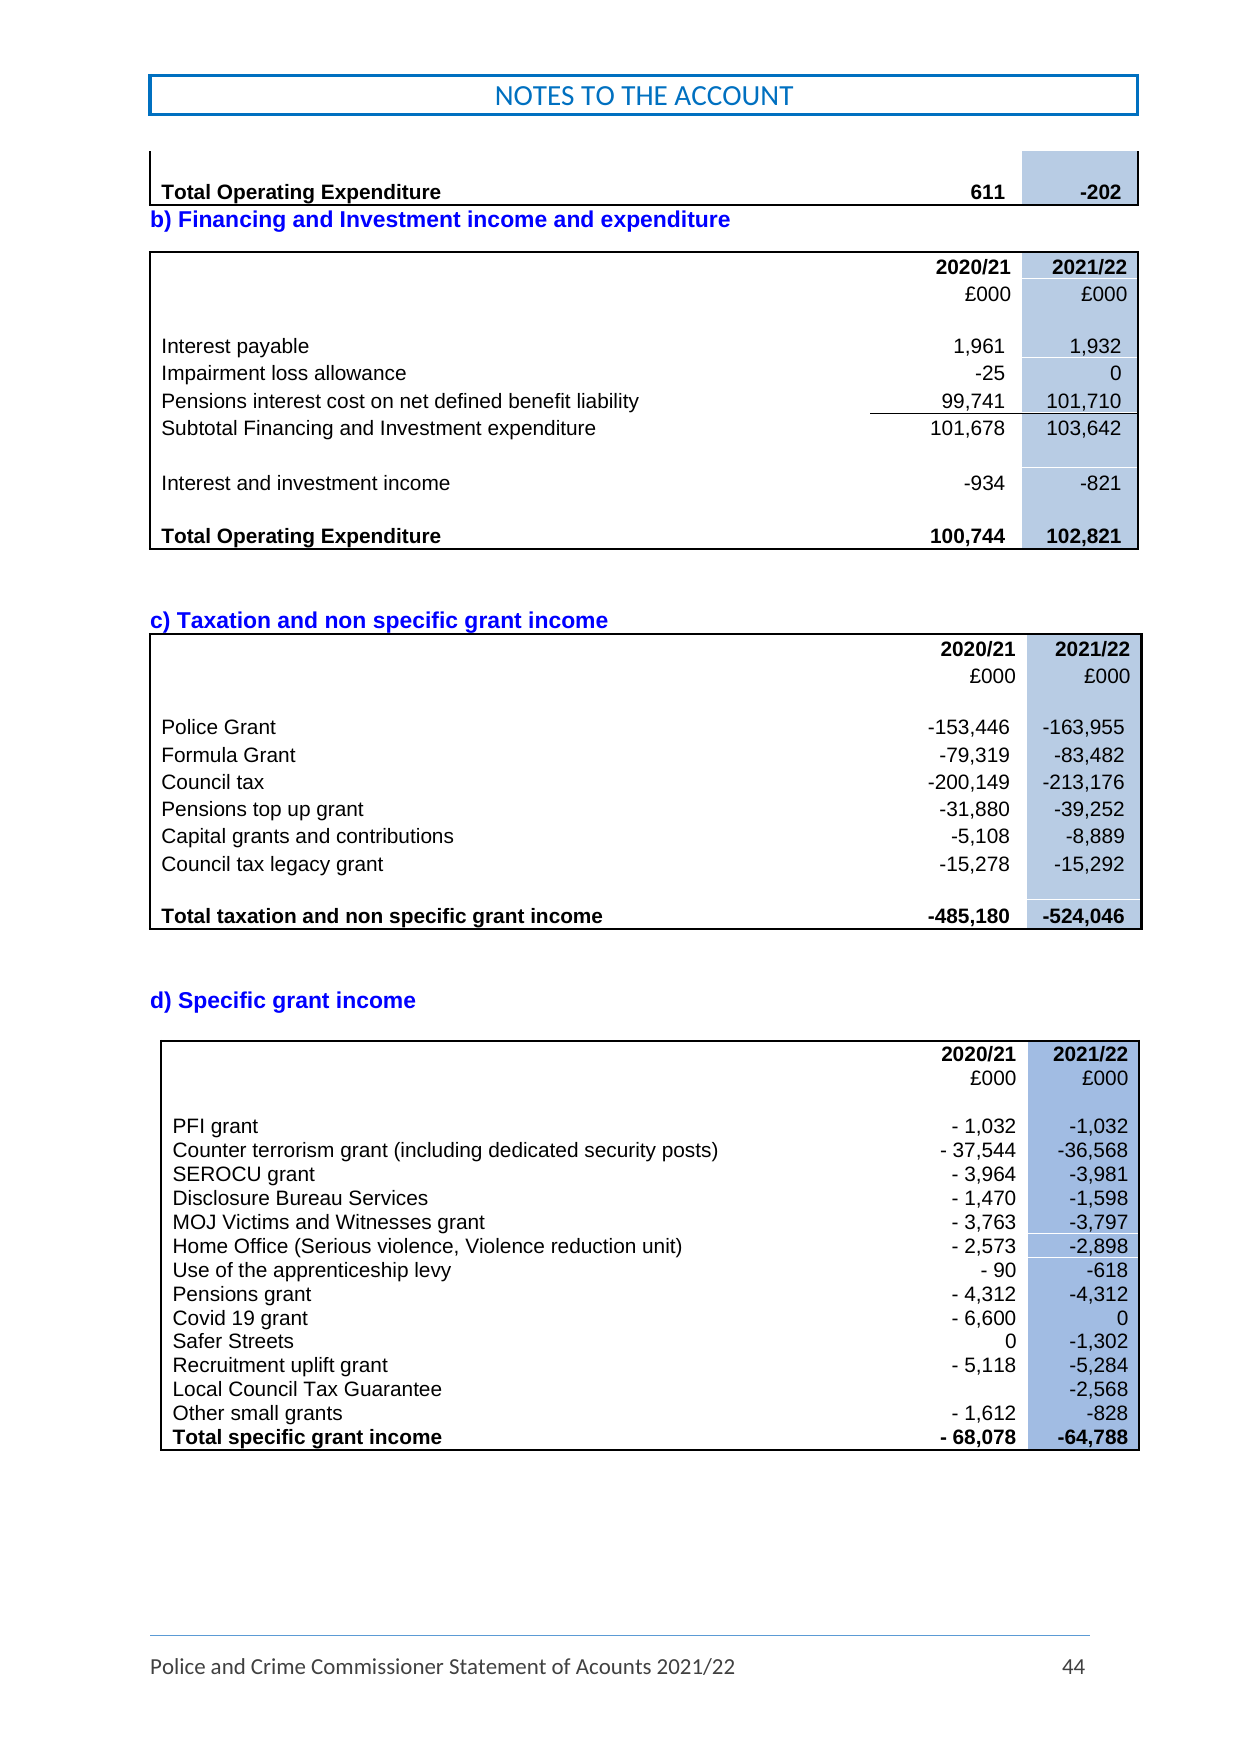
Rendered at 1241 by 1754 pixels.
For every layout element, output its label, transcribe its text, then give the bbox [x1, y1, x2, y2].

table_cell - 37,544 [804, 1138, 1027, 1162]
table_header 2020/21 [876, 635, 1027, 660]
table_header [845, 635, 876, 660]
table_cell Total Operating Expenditure [151, 175, 840, 204]
table_header 2020/21 [870, 253, 1022, 278]
table_cell [845, 848, 876, 876]
table_cell [845, 794, 876, 821]
table_cell -15,278 [876, 848, 1027, 876]
table_cell - 1,612 [804, 1401, 1027, 1425]
table_cell [870, 495, 1022, 519]
table_cell [845, 900, 876, 928]
table_cell Council tax legacy grant [151, 848, 845, 876]
table_header [840, 253, 870, 278]
table_cell -1,598 -3,797 [1028, 1186, 1138, 1233]
table_cell Safer Streets [162, 1329, 803, 1353]
table_cell [840, 279, 870, 306]
table_cell [870, 440, 1022, 467]
table_cell [840, 330, 870, 357]
text b) Financing and Investment income and expenditure [150, 206, 1090, 232]
table_cell -163,955 [1027, 712, 1140, 739]
table_cell -2,898 [1028, 1234, 1138, 1257]
table_cell Formula Grant [151, 739, 845, 766]
table_cell [870, 306, 1022, 330]
table_cell -79,319 [876, 739, 1027, 766]
table_cell Pensions top up grant [151, 794, 845, 821]
table_cell -202 [1022, 175, 1137, 204]
table_cell 1,961 [870, 330, 1022, 357]
table_cell [1022, 495, 1137, 519]
table_cell -64,788 [1028, 1425, 1138, 1449]
table_cell [845, 876, 876, 899]
table_cell Council tax [151, 766, 845, 794]
table_cell [151, 688, 845, 712]
table_header 2021/22 [1022, 253, 1137, 278]
table_cell [840, 413, 870, 440]
table_cell [151, 660, 845, 688]
table_cell -4,312 [1028, 1281, 1138, 1305]
table_cell - 5,118 [804, 1353, 1027, 1401]
table_cell 1,932 [1022, 330, 1137, 357]
table_cell Police Grant [151, 712, 845, 739]
table_cell Capital grants and contributions [151, 821, 845, 848]
table_cell [1022, 306, 1137, 330]
table_cell 99,741 [870, 385, 1022, 412]
table_cell [162, 1090, 803, 1114]
table_cell [845, 766, 876, 794]
table_cell Interest payable [151, 330, 840, 357]
table_cell [151, 495, 840, 519]
table_cell -153,446 [876, 712, 1027, 739]
table_cell [840, 306, 870, 330]
table_cell -5,108 [876, 821, 1027, 848]
table_cell [876, 876, 1027, 899]
table_cell Subtotal Financing and Investment expenditure [151, 413, 840, 440]
table_cell Use of the apprenticeship levy [162, 1258, 803, 1281]
table_cell [840, 358, 870, 385]
table_cell 0 [1022, 358, 1137, 385]
table_cell Covid 19 grant [162, 1305, 803, 1329]
table_cell [870, 151, 1022, 175]
table_cell 101,678 [870, 414, 1022, 440]
table_cell -618 [1028, 1258, 1138, 1281]
table_header 2021/22 [1028, 1042, 1138, 1066]
table_cell [1022, 440, 1137, 467]
table_cell [151, 876, 845, 899]
table_cell 100,744 [870, 519, 1022, 548]
table_cell 0 [804, 1329, 1027, 1353]
table_cell [162, 1066, 803, 1090]
table_cell - 90 [804, 1258, 1027, 1281]
table_cell [845, 712, 876, 739]
table_cell -15,292 [1027, 848, 1140, 876]
table_cell Home Office (Serious violence, Violence reduction unit) [162, 1234, 803, 1257]
table_cell - 6,600 [804, 1305, 1027, 1329]
table_cell £000 [1027, 660, 1140, 688]
table_cell 0 [1028, 1305, 1138, 1329]
table_cell -485,180 [876, 900, 1027, 928]
table_cell £000 [1028, 1066, 1138, 1090]
table_cell £000 [870, 279, 1022, 306]
table_cell -36,568 [1028, 1138, 1138, 1162]
text d) Specific grant income [150, 987, 1090, 1013]
table_cell [151, 151, 840, 175]
table_cell - 1,470 - 3,763 [868, 1186, 1027, 1233]
table_cell -1,032 [1028, 1114, 1138, 1138]
table_cell -213,176 [1027, 766, 1140, 794]
table_cell -524,046 [1027, 900, 1140, 928]
table_cell -828 [1028, 1401, 1138, 1425]
table_cell [840, 175, 870, 204]
table_cell [845, 821, 876, 848]
table_cell -8,889 [1027, 821, 1140, 848]
table_cell 103,642 [1022, 414, 1137, 440]
table_cell £000 [804, 1066, 1027, 1090]
table_cell -39,252 [1027, 794, 1140, 821]
table_cell -25 [870, 358, 1022, 385]
table_cell [151, 279, 840, 306]
table_cell Pensions grant [162, 1281, 803, 1305]
table_cell [1027, 876, 1140, 899]
table_cell [840, 495, 870, 519]
table_cell [840, 519, 870, 548]
table_cell - 1,032 [804, 1114, 1027, 1138]
table_cell 101,710 [1022, 385, 1137, 412]
table_cell Counter terrorism grant (including dedicated security posts) [162, 1138, 803, 1162]
table_cell -934 [870, 468, 1022, 495]
table_cell [1028, 1090, 1138, 1114]
table_cell [845, 688, 876, 712]
table_cell - 3,964 [804, 1162, 1027, 1186]
table_cell [840, 385, 870, 412]
table_cell -200,149 [876, 766, 1027, 794]
table_cell [1027, 688, 1140, 712]
table_cell Total specific grant income [162, 1425, 803, 1449]
table_cell SEROCU grant [162, 1162, 803, 1186]
table_header 2020/21 [804, 1042, 1027, 1066]
table_cell Impairment loss allowance [151, 358, 840, 385]
text c) Taxation and non specific grant income [150, 607, 1090, 633]
table_cell PFI grant [162, 1114, 803, 1138]
table_cell Recruitment uplift grant Local Council Tax Guarantee [162, 1353, 803, 1401]
table_cell [151, 306, 840, 330]
table_cell Other small grants [162, 1401, 803, 1425]
table_cell -31,880 [876, 794, 1027, 821]
table_cell [840, 468, 870, 495]
table_cell -83,482 [1027, 739, 1140, 766]
table_cell Pensions interest cost on net defined benefit liability [151, 385, 840, 412]
table_cell £000 [1022, 279, 1137, 306]
table_header [151, 635, 845, 660]
table_cell £000 [876, 660, 1027, 688]
table_cell 102,821 [1022, 519, 1137, 548]
table_header [151, 253, 840, 278]
table_cell [845, 660, 876, 688]
table_cell [151, 440, 840, 467]
table_cell [845, 739, 876, 766]
table_cell -1,302 [1028, 1329, 1138, 1353]
table_cell - 4,312 [804, 1281, 1027, 1305]
table_header 2021/22 [1027, 635, 1140, 660]
table_cell Total taxation and non specific grant income [151, 900, 845, 928]
table_cell [1022, 151, 1137, 175]
table_cell Disclosure Bureau Services MOJ Victims and Witnesses grant [162, 1186, 867, 1233]
table_cell - 68,078 [804, 1425, 1027, 1449]
table_cell - 2,573 [804, 1234, 1027, 1257]
table_cell Total Operating Expenditure [151, 519, 840, 548]
table_cell 611 [870, 175, 1022, 204]
table_cell [804, 1090, 1027, 1114]
table_cell Interest and investment income [151, 468, 840, 495]
table_cell [840, 151, 870, 175]
table_header [162, 1042, 803, 1066]
table_cell [840, 440, 870, 467]
table_cell -3,981 [1028, 1162, 1138, 1186]
table_cell -821 [1022, 468, 1137, 495]
table_cell -5,284 -2,568 [1028, 1353, 1138, 1401]
table_cell [876, 688, 1027, 712]
